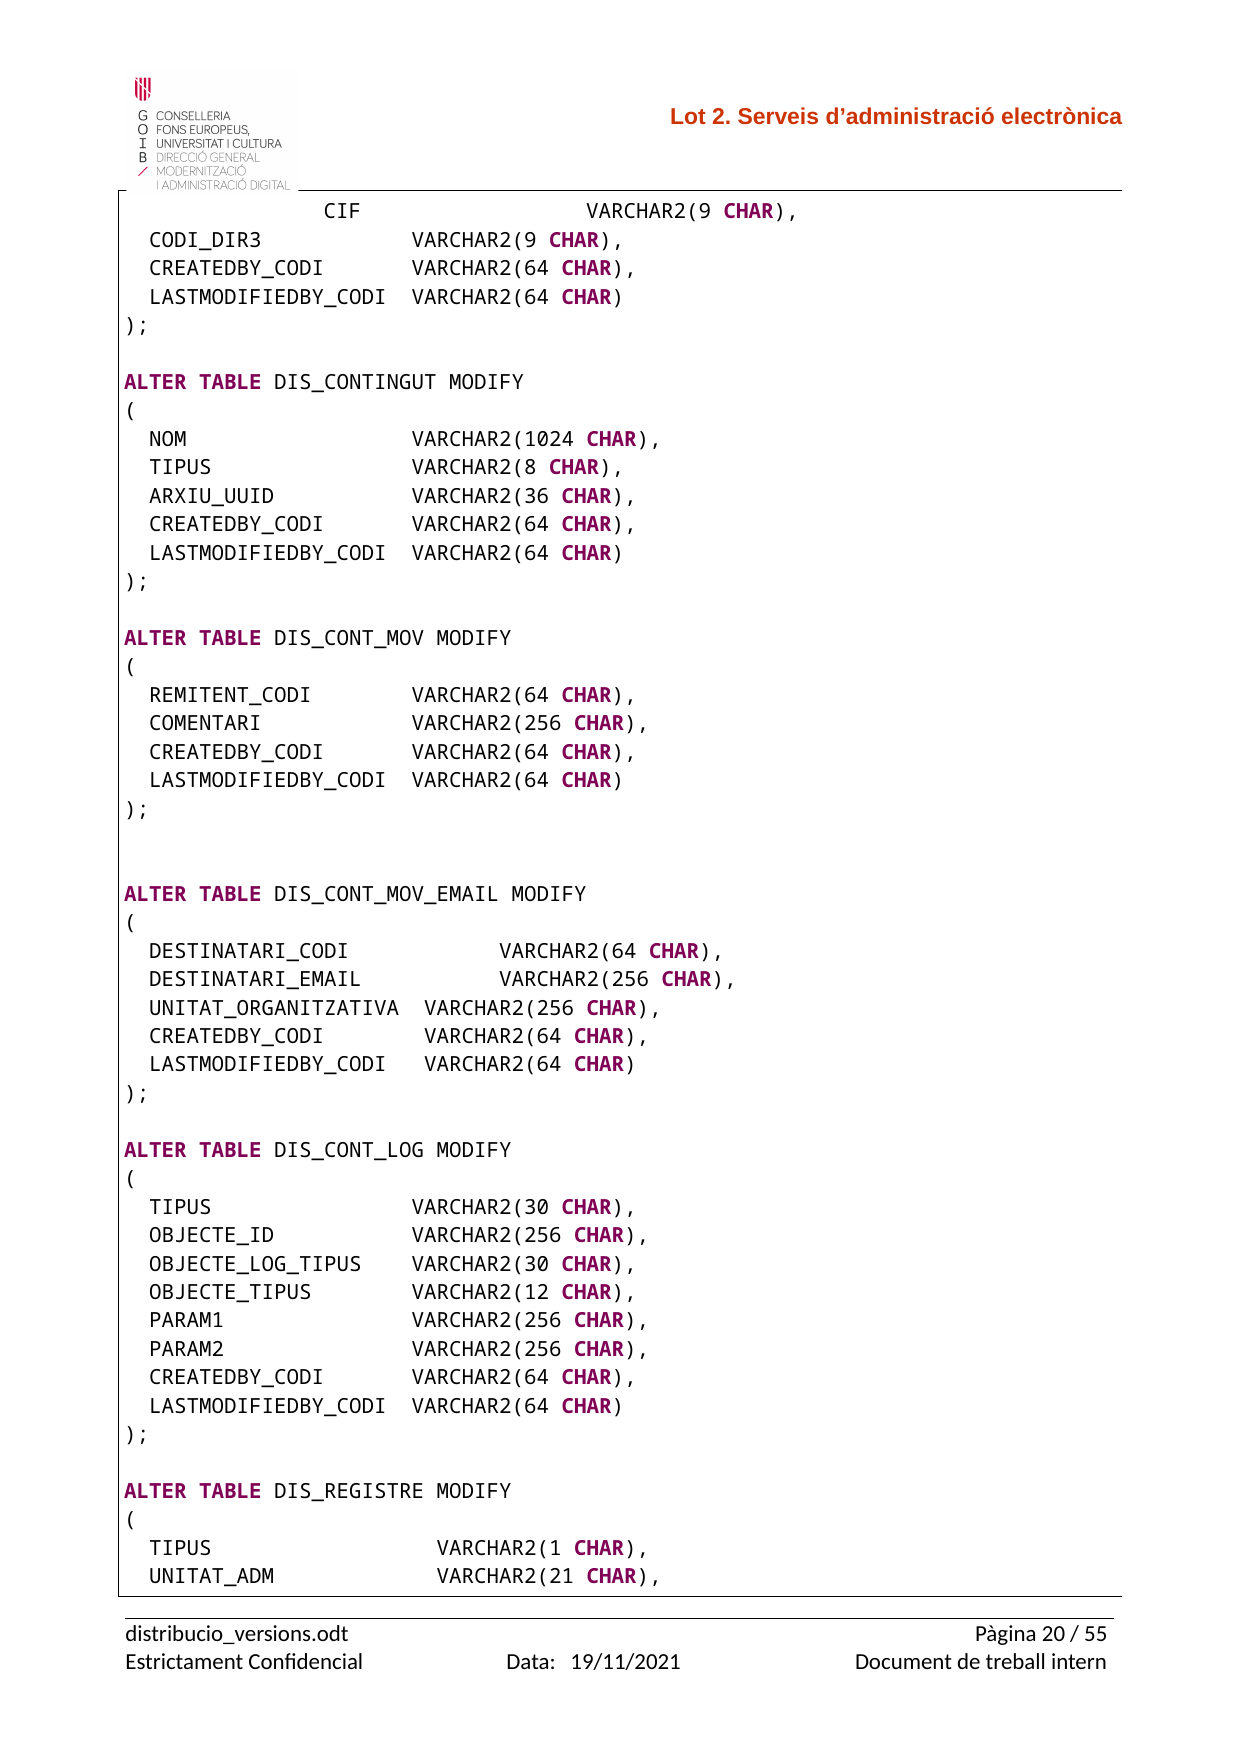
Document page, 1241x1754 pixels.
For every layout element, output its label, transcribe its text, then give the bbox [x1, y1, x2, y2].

picture [126, 70, 299, 197]
table_header CIF VARCHAR2(9 CHAR), CODI_DIR3 VARCHAR2(9 CHAR), CREATEDBY_CODI VARCHAR2(64 CHAR), LASTMODIFIEDBY_CODI VARCHAR2(64 CHAR) ); ALTER TABLE DIS_CONTINGUT MODIFY ( NOM VARCHAR2(1024 CHAR), TIPUS VARCHAR2(8 CHAR), ARXIU_UUID VARCHAR2(36 CHAR), CREATEDBY_CODI VARCHAR2(64 CHAR), LASTMODIFIEDBY_CODI VARCHAR2(64 CHAR) ); ALTER TABLE DIS_CONT_MOV MODIFY ( REMITENT_CODI VARCHAR2(64 CHAR), COMENTARI VARCHAR2(256 CHAR), CREATEDBY_CODI VARCHAR2(64 CHAR), LASTMODIFIEDBY_CODI VARCHAR2(64 CHAR) ); ALTER TABLE DIS_CONT_MOV_EMAIL MODIFY ( DESTINATARI_CODI VARCHAR2(64 CHAR), DESTINATARI_EMAIL VARCHAR2(256 CHAR), UNITAT_ORGANITZATIVA VARCHAR2(256 CHAR), CREATEDBY_CODI VARCHAR2(64 CHAR), LASTMODIFIEDBY_CODI VARCHAR2(64 CHAR) ); ALTER TABLE DIS_CONT_LOG MODIFY ( TIPUS VARCHAR2(30 CHAR), OBJECTE_ID VARCHAR2(256 CHAR), OBJECTE_LOG_TIPUS VARCHAR2(30 CHAR), OBJECTE_TIPUS VARCHAR2(12 CHAR), PARAM1 VARCHAR2(256 CHAR), PARAM2 VARCHAR2(256 CHAR), CREATEDBY_CODI VARCHAR2(64 CHAR), LASTMODIFIEDBY_CODI VARCHAR2(64 CHAR) ); ALTER TABLE DIS_REGISTRE MODIFY ( TIPUS VARCHAR2(1 CHAR), UNITAT_ADM VARCHAR2(21 CHAR), [119, 191, 1122, 1596]
